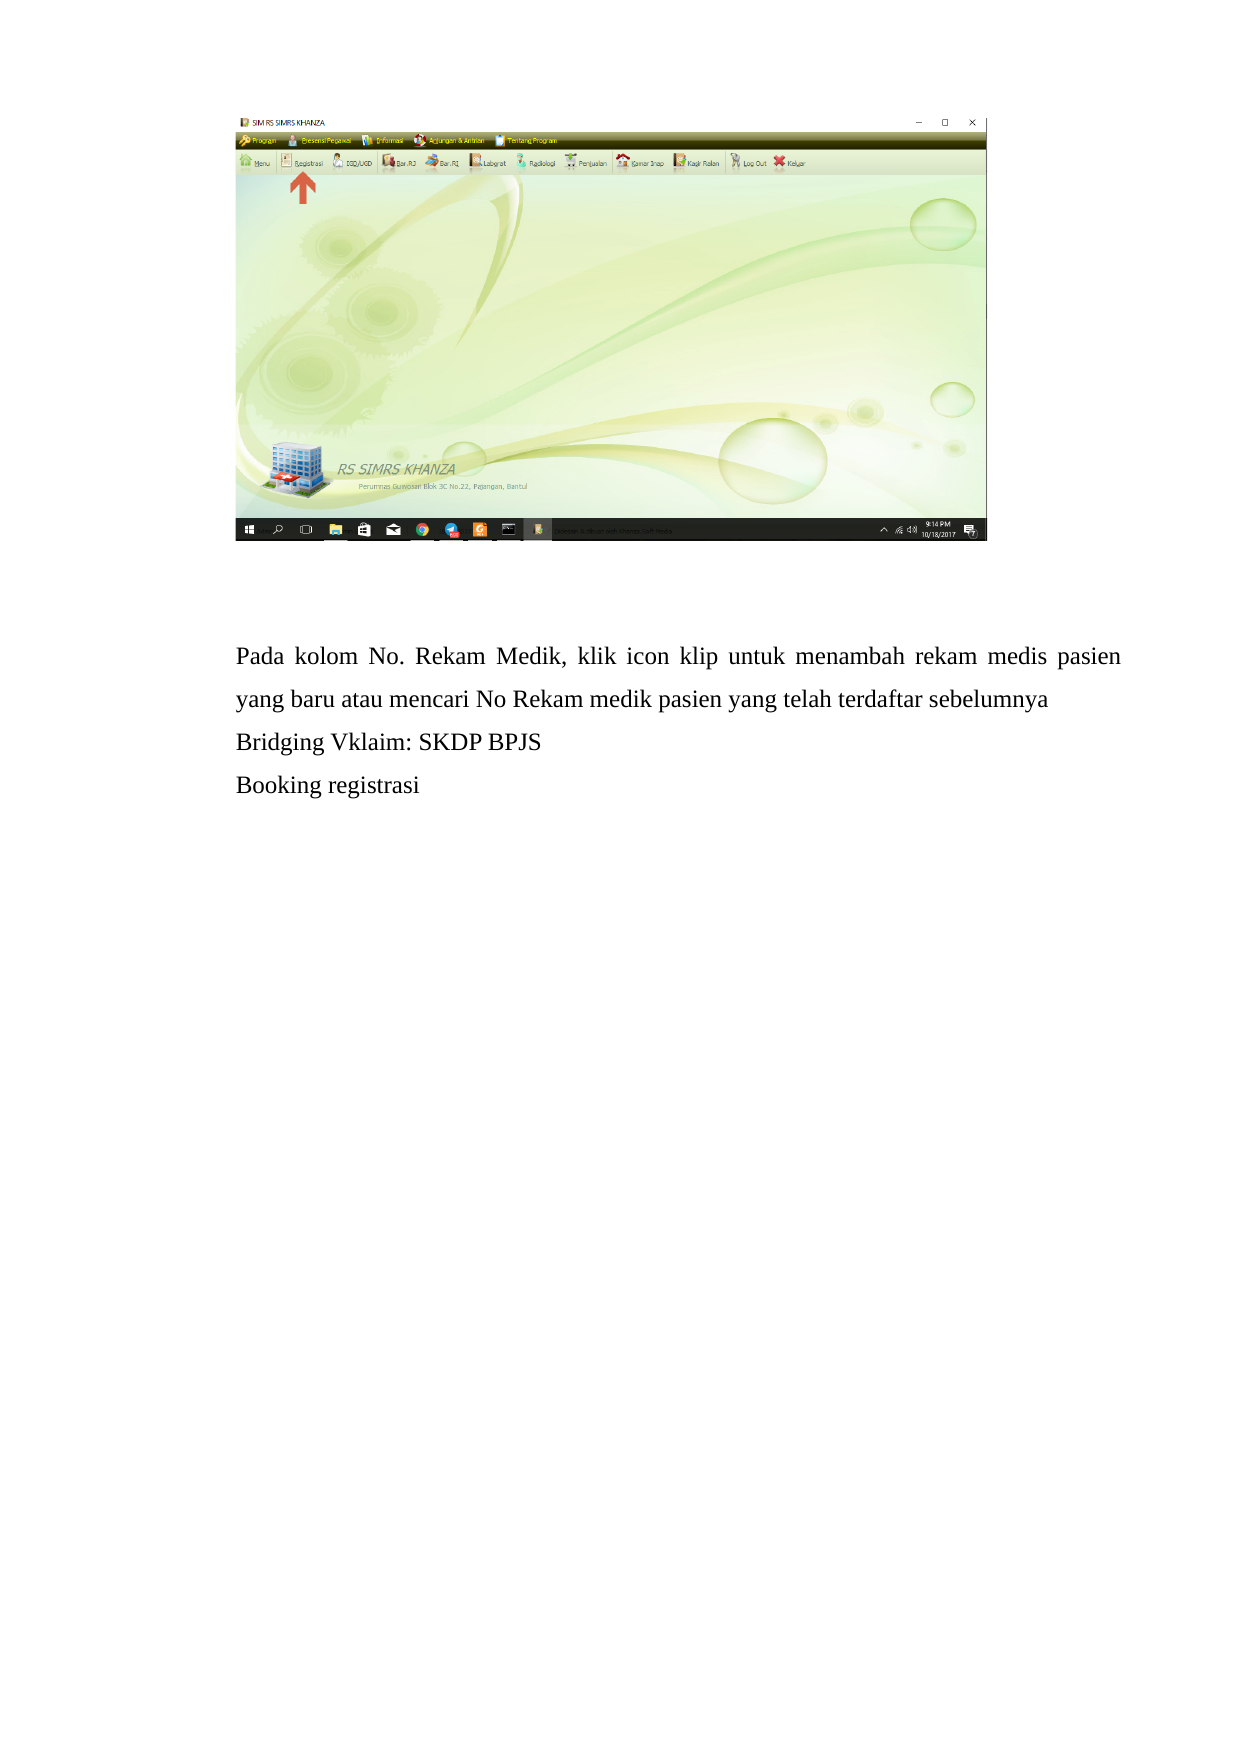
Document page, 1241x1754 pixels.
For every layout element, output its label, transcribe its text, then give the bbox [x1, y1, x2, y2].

picture [235, 118, 988, 541]
text Bridging Vklaim: SKDP BPJS [236, 727, 1122, 756]
text Booking registrasi [236, 771, 1122, 799]
text Pada kolom No. Rekam Medik, klik icon klip untuk menambah rekam medis pasien yang baru atau mencari No Rekam medik pasien yang telah terdaftar sebelumnya [236, 641, 1122, 713]
